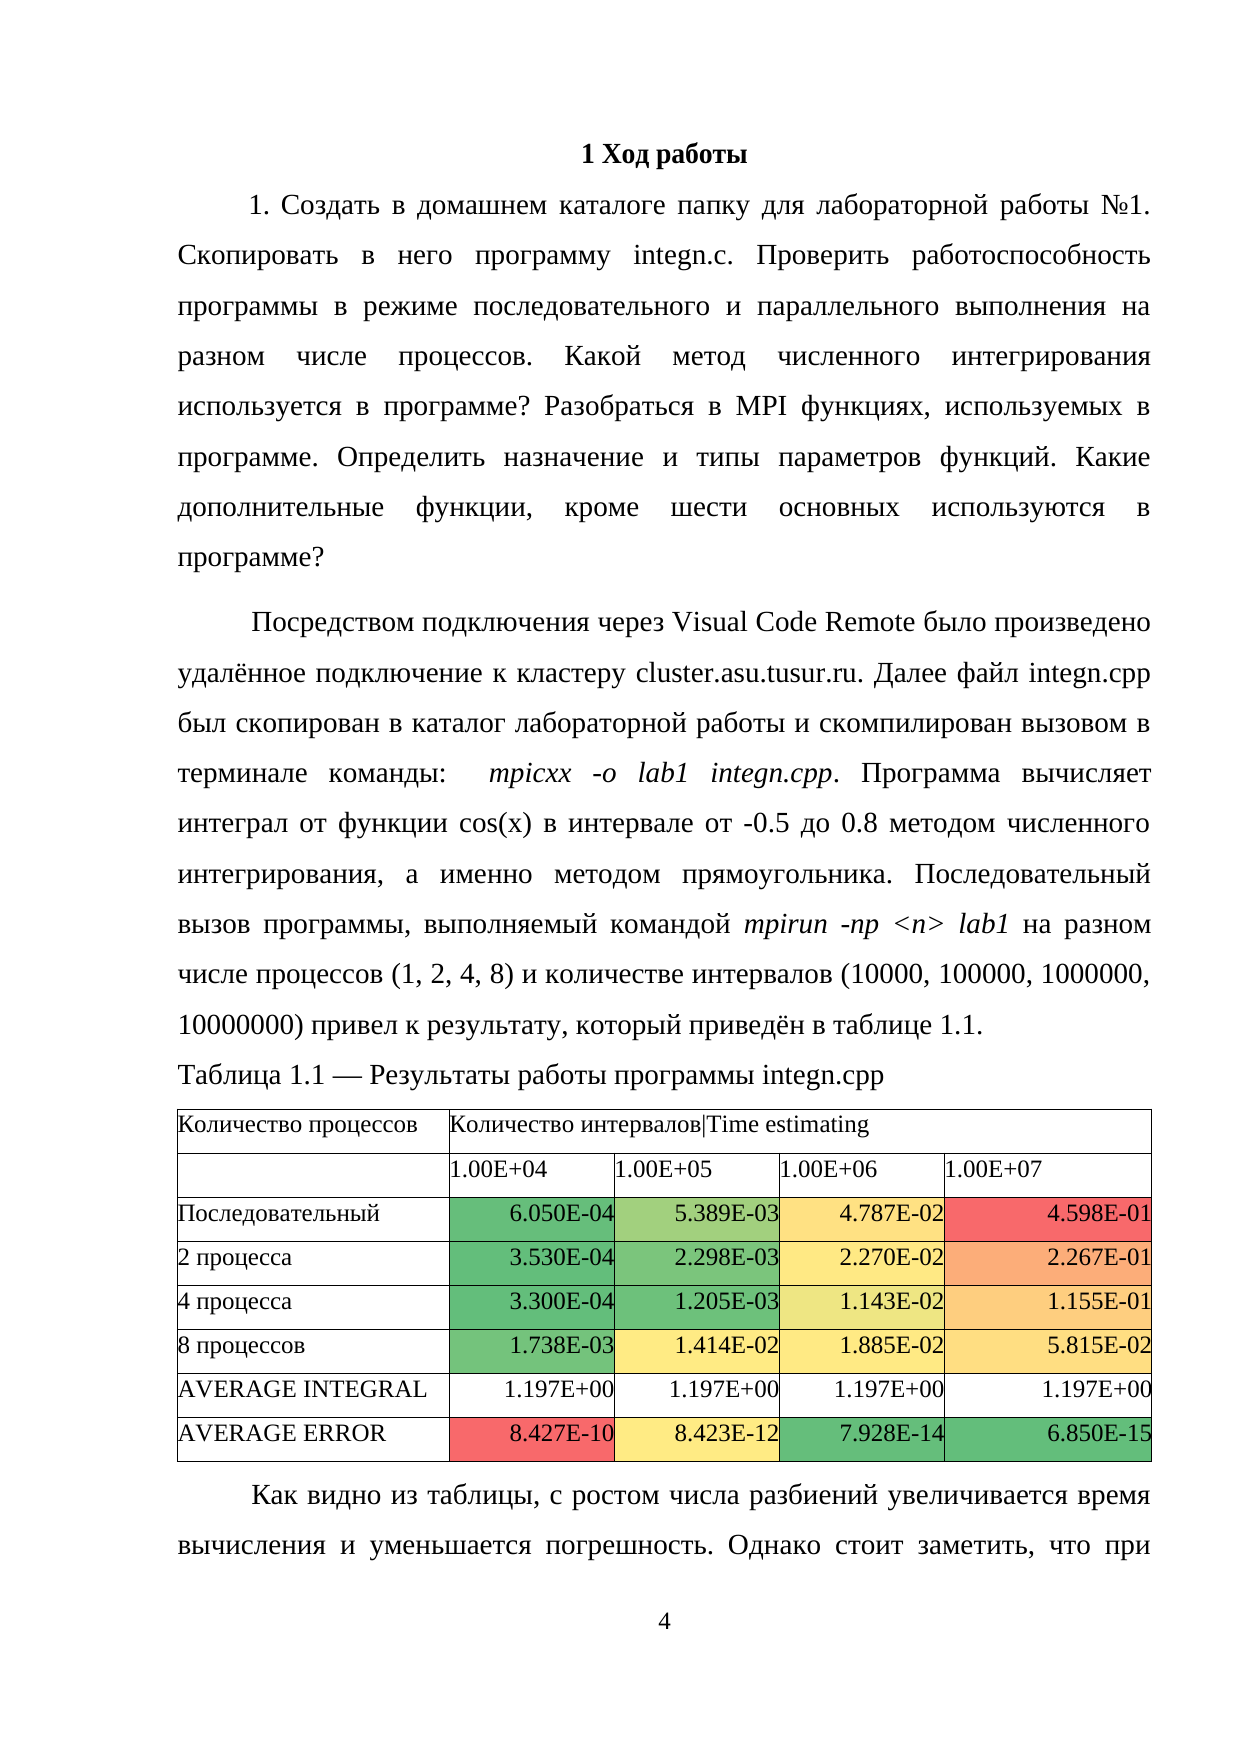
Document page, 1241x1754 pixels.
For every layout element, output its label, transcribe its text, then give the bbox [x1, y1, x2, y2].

table_cell 4.598E-01 [945, 1198, 1151, 1241]
table_cell 1.205E-03 [615, 1286, 779, 1329]
table_cell 6.850E-15 [945, 1418, 1151, 1461]
table_cell 1.00E+05 [615, 1154, 779, 1197]
table_cell Последовательный [178, 1198, 449, 1241]
table_cell 5.389E-03 [615, 1198, 779, 1241]
table_cell 1.00E+04 [450, 1154, 614, 1197]
table_cell 6.050E-04 [450, 1198, 614, 1241]
table_cell 1.00E+07 [945, 1154, 1151, 1197]
table_cell 8.423E-12 [615, 1418, 779, 1461]
table_cell 4.787E-02 [780, 1198, 944, 1241]
table_cell 8 процессов [178, 1330, 449, 1373]
table_cell 2 процесса [178, 1242, 449, 1285]
table_cell 2.270E-02 [780, 1242, 944, 1285]
text Таблица 1.1 — Результаты работы программы integn.cpp [177, 1057, 1152, 1091]
table_cell 1.00E+06 [780, 1154, 944, 1197]
table_cell 1.414E-02 [615, 1330, 779, 1373]
table_cell 1.738E-03 [450, 1330, 614, 1373]
table_cell 1.155E-01 [945, 1286, 1151, 1329]
table_cell 1.885E-02 [780, 1330, 944, 1373]
table_cell AVERAGE ERROR [178, 1418, 449, 1461]
table_cell AVERAGE INTEGRAL [178, 1374, 449, 1417]
text Посредством подключения через Visual Code Remote было произведено удалённое подключение к кластеру cluster.asu.tusur.ru. Далее файл integn.cpp был скопирован в каталог лабораторной работы и скомпилирован вызовом в терминале команды: mpicxx -o lab1 integn.cpp. Программа вычисляет интеграл от функции cos(x) в интервале от -0.5 до 0.8 методом численного интегрирования, а именно методом прямоугольника. Последовательный вызов программы, выполняемый командой mpirun -np <n> lab1 на разном числе процессов (1, 2, 4, 8) и количестве интервалов (10000, 100000, 1000000, 10000000) привел к результату, который приведён в таблице 1.1. [177, 604, 1152, 1040]
table_cell 2.298E-03 [615, 1242, 779, 1285]
table_cell 1.197E+00 [780, 1374, 944, 1417]
table_cell 7.928E-14 [780, 1418, 944, 1461]
table_cell 2.267E-01 [945, 1242, 1151, 1285]
table_cell 3.530E-04 [450, 1242, 614, 1285]
table_header Количество процессов [178, 1110, 449, 1153]
table_cell 4 процесса [178, 1286, 449, 1329]
table_cell 1.143E-02 [780, 1286, 944, 1329]
list Создать в домашнем каталоге папку для лабораторной работы №1. Скопировать в него программу integn.c. Проверить работоспособность программы в режиме последовательного и параллельного выполнения на разном числе процессов. Какой метод численного интегрирования используется в программе? Разобраться в MPI функциях, используемых в программе. Определить назначение и типы параметров функций. Какие дополнительные функции, кроме шести основных используются в программе? [177, 187, 1152, 573]
table_cell 5.815E-02 [945, 1330, 1151, 1373]
table_cell [178, 1154, 449, 1197]
table_cell 1.197E+00 [450, 1374, 614, 1417]
subtitle 1 Ход работы [177, 136, 1152, 169]
table_cell 8.427E-10 [450, 1418, 614, 1461]
table_cell 1.197E+00 [615, 1374, 779, 1417]
text Как видно из таблицы, с ростом числа разбиений увеличивается время вычисления и уменьшается погрешность. Однако стоит заметить, что при [177, 1477, 1152, 1561]
table_cell 3.300E-04 [450, 1286, 614, 1329]
table_cell 1.197E+00 [945, 1374, 1151, 1417]
table_header Количество интервалов|Time estimating [450, 1110, 1151, 1153]
